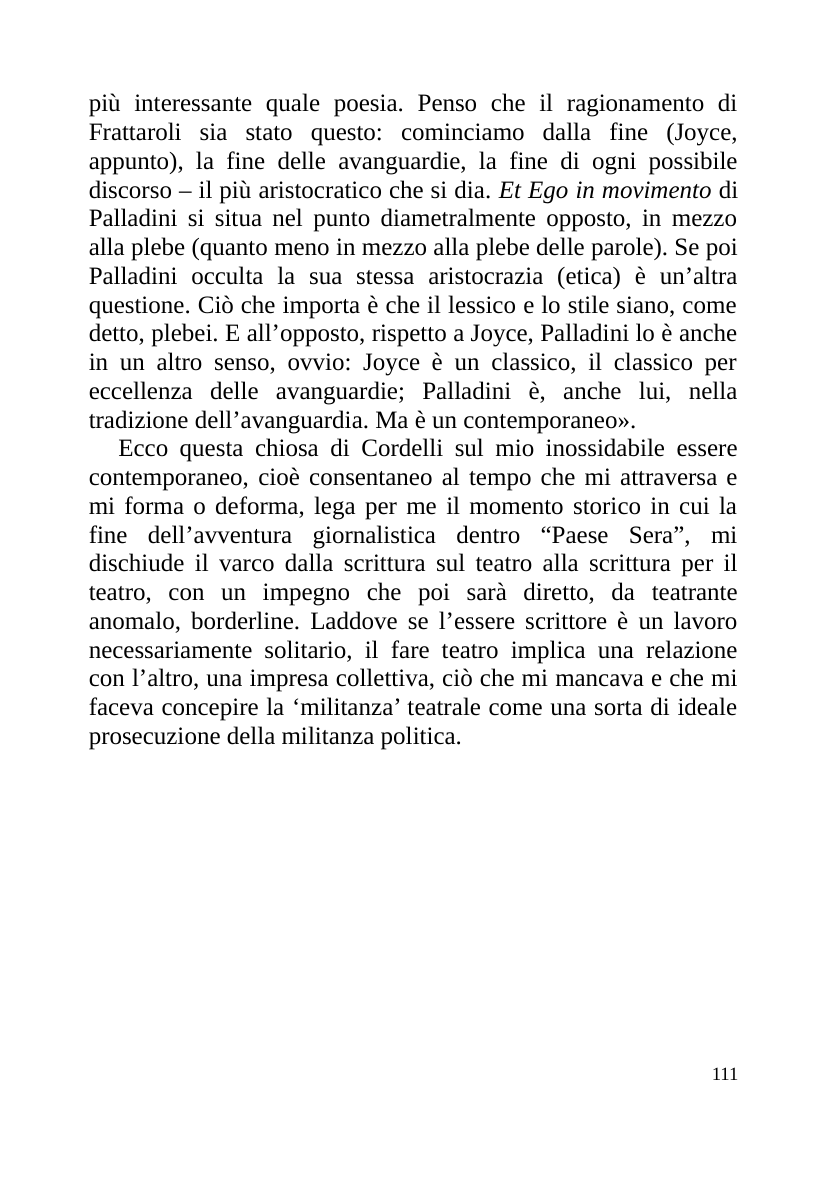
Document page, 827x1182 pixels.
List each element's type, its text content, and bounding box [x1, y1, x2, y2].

text più interessante quale poesia. Penso che il ragionamento di Frattaroli sia stato questo: cominciamo dalla fine (Joyce, appunto), la fine delle avanguardie, la fine di ogni possibile discorso – il più aristocratico che si dia. Et Ego in movimento di Palladini si situa nel punto diametralmente opposto, in mezzo alla plebe (quanto meno in mezzo alla plebe delle parole). Se poi Palladini occulta la sua stessa aristocrazia (etica) è un’altra questione. Ciò che importa è che il lessico e lo stile siano, come detto, plebei. E all’opposto, rispetto a Joyce, Palladini lo è anche in un altro senso, ovvio: Joyce è un classico, il classico per eccellenza delle avanguardie; Palladini è, anche lui, nella tradizione dell’avanguardia. Ma è un contemporaneo». [88, 88, 738, 433]
text Ecco questa chiosa di Cordelli sul mio inossidabile essere contemporaneo, cioè consentaneo al tempo che mi attraversa e mi forma o deforma, lega per me il momento storico in cui la fine dell’avventura giornalistica dentro “Paese Sera”, mi dischiude il varco dalla scrittura sul teatro alla scrittura per il teatro, con un impegno che poi sarà diretto, da teatrante anomalo, borderline. Laddove se l’essere scrittore è un lavoro necessariamente solitario, il fare teatro implica una relazione con l’altro, una impresa collettiva, ciò che mi mancava e che mi faceva concepire la ‘militanza’ teatrale come una sorta di ideale prosecuzione della militanza politica. [88, 433, 738, 750]
